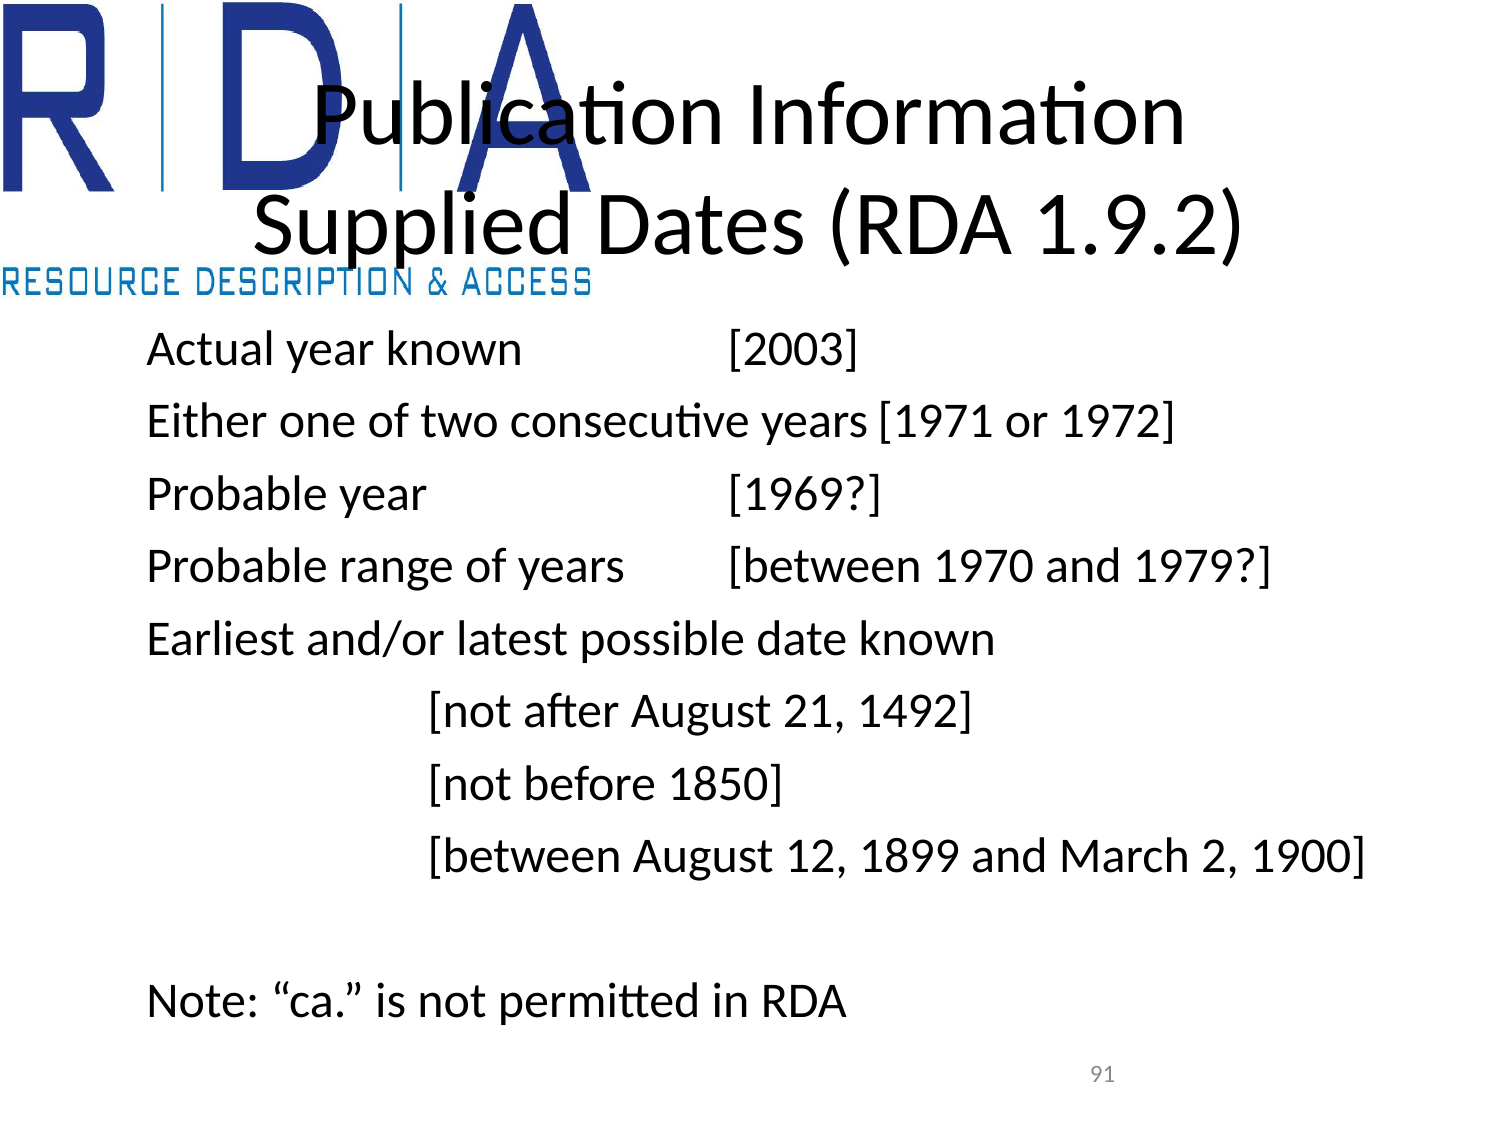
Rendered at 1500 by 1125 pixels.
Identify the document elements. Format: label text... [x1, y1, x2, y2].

text_box 91 [1074, 1042, 1426, 1103]
title Publication Information Supplied Dates (RDA 1.9.2) [75, 45, 1426, 233]
list Actual year known [2003] Either one of two consecutive years [1971 or 1972] Probable year [1969?] Probable range of years [between 1970 and 1979?] Earliest and/or latest possible date known [not after August 21, 1492] [not before 1850] [between August 12, 1899 and March 2, 1900] Note: “ca.” is not permitted in RDA [75, 307, 1426, 1051]
